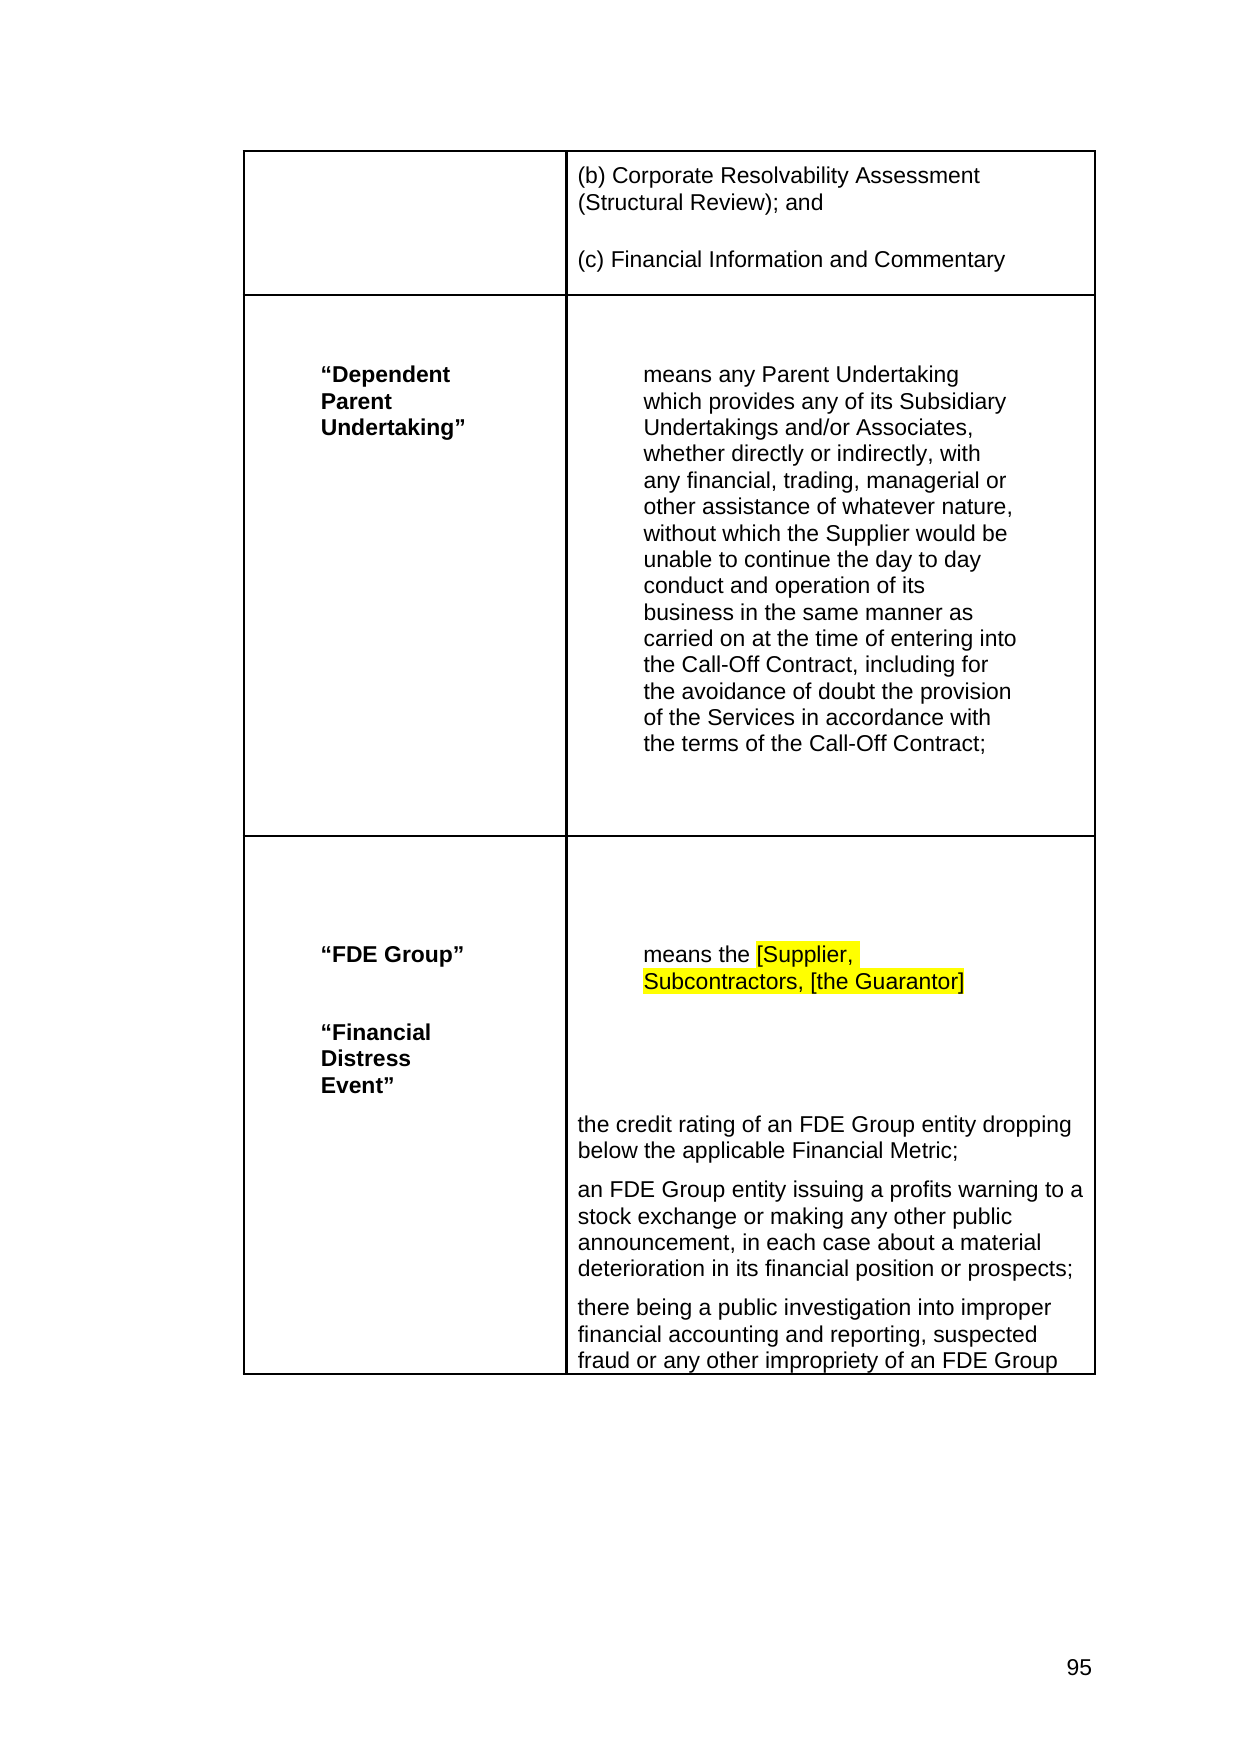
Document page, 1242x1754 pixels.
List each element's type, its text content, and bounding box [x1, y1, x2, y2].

table_cell “Dependent Parent Undertaking” [245, 296, 565, 835]
table_cell (b) Corporate Resolvability Assessment (Structural Review); and (c) Financial Information and Commentary [568, 152, 1094, 294]
table_cell “FDE Group” “Financial Distress Event” [245, 837, 565, 1373]
table_cell means any Parent Undertaking which provides any of its Subsidiary Undertakings and/or Associates, whether directly or indirectly, with any financial, trading, managerial or other assistance of whatever nature, without which the Supplier would be unable to continue the day to day conduct and operation of its business in the same manner as carried on at the time of entering into the Call-Off Contract, including for the avoidance of doubt the provision of the Services in accordance with the terms of the Call-Off Contract; [568, 296, 1094, 835]
table_cell [245, 152, 565, 294]
table_cell means the [Supplier, Subcontractors, [the Guarantor] the credit rating of an FDE Group entity dropping below the applicable Financial Metric; an FDE Group entity issuing a profits warning to a stock exchange or making any other public announcement, in each case about a material deterioration in its financial position or prospects; there being a public investigation into improper financial accounting and reporting, suspected fraud or any other impropriety of an FDE Group [568, 837, 1094, 1373]
